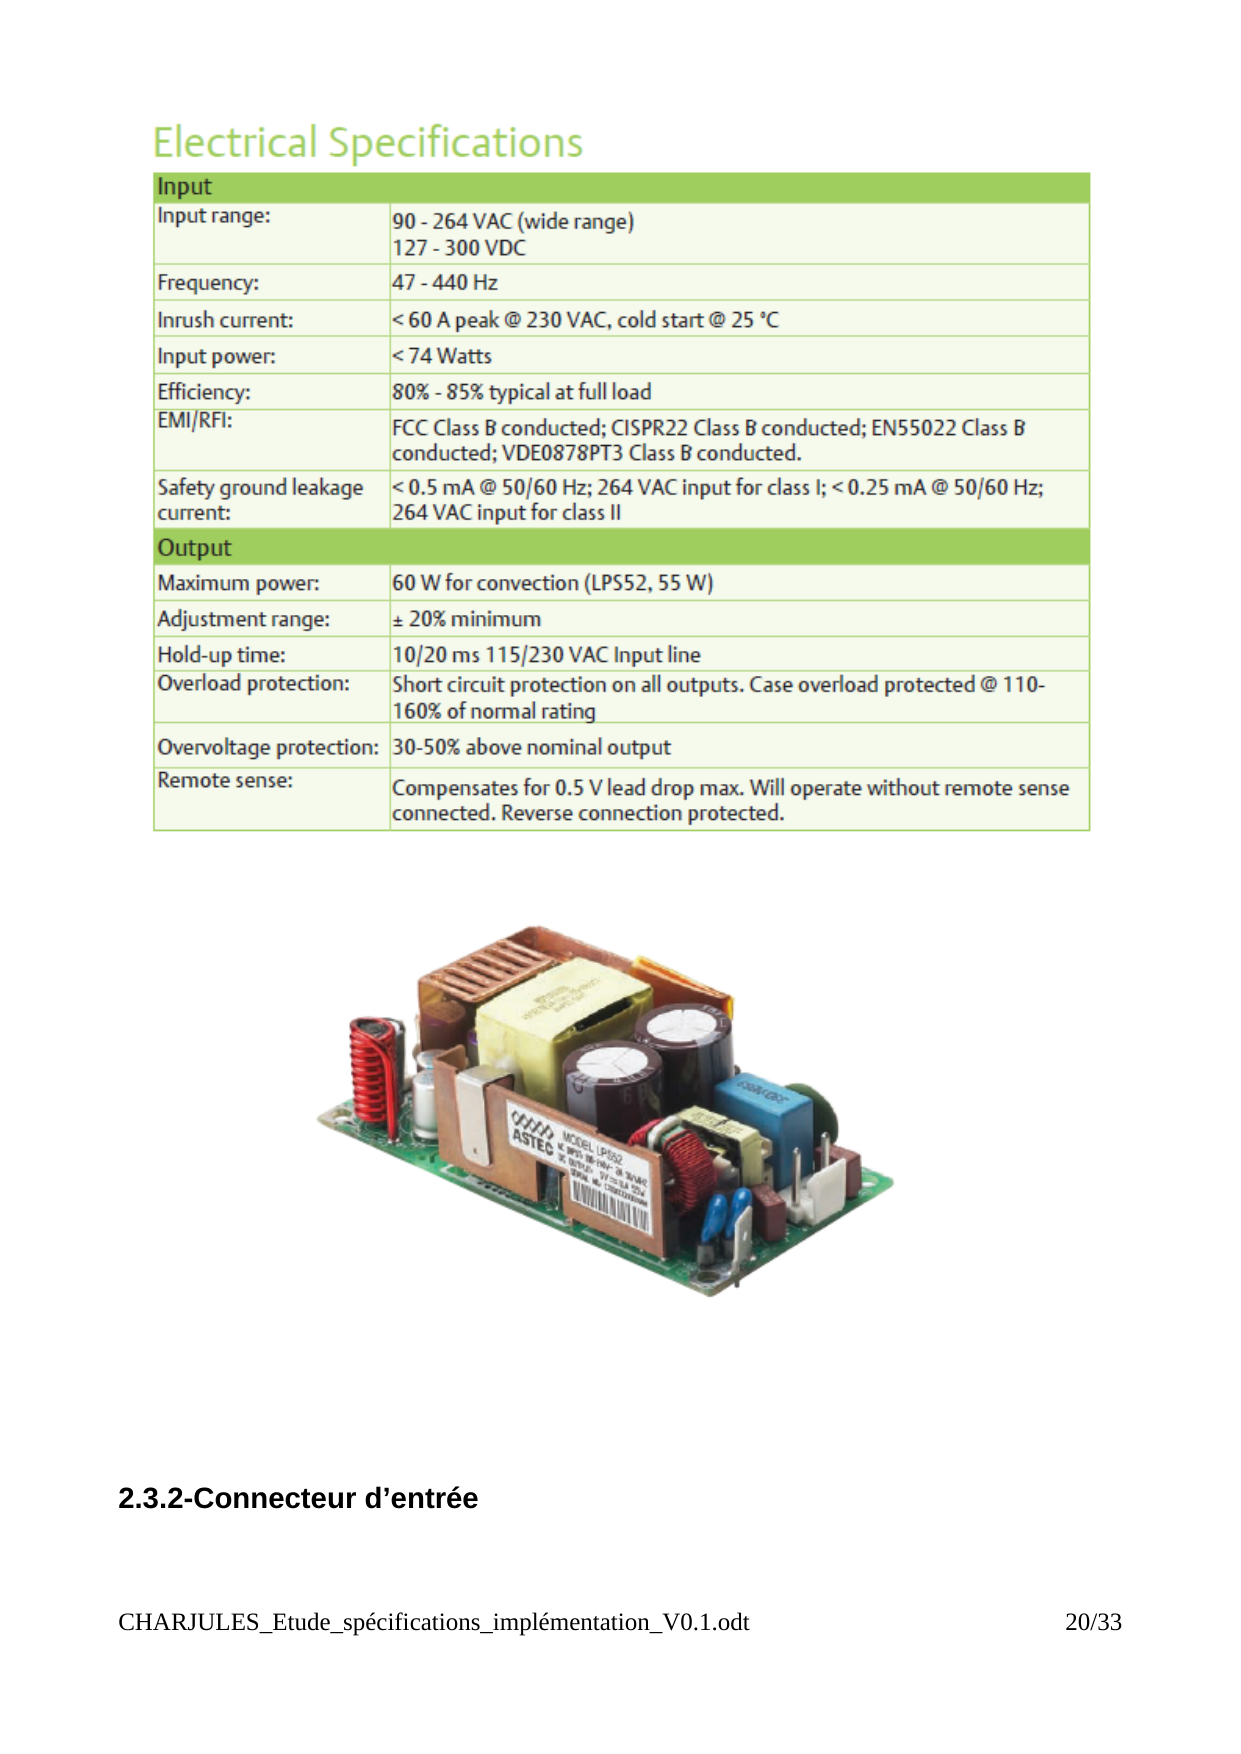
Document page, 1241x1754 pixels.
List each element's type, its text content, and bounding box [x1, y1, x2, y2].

subtitle 2.3.2-Connecteur d’entrée [118, 1481, 1122, 1514]
picture [130, 118, 1110, 844]
picture [292, 895, 948, 1327]
